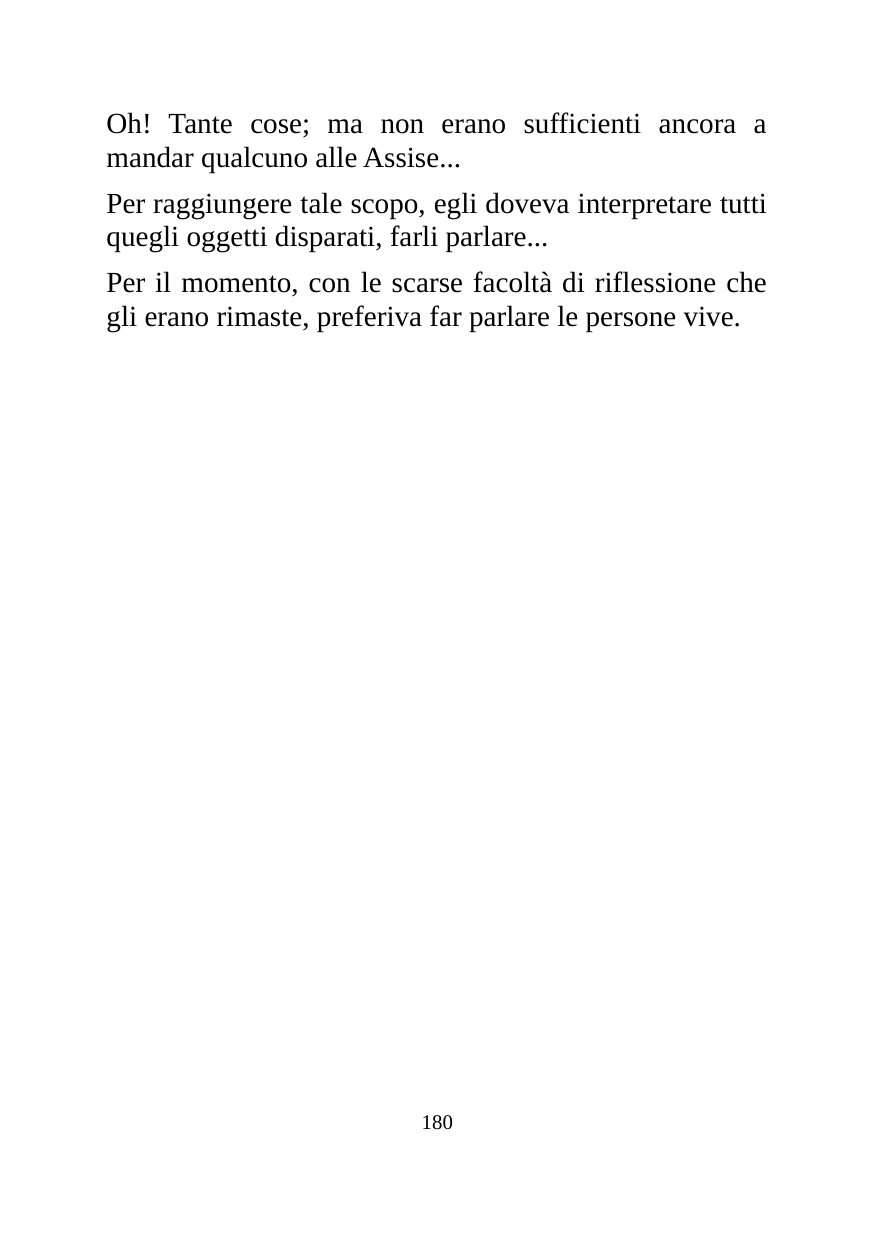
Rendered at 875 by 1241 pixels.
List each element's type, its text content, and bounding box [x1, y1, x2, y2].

text Oh! Tante cose; ma non erano sufficienti ancora a mandar qualcuno alle Assise... [106, 106, 768, 173]
text Per raggiungere tale scopo, egli doveva interpretare tutti quegli oggetti disparati, farli parlare... [106, 186, 768, 253]
text Per il momento, con le scarse facoltà di riflessione che gli erano rimaste, preferiva far parlare le persone vive. [106, 265, 768, 332]
